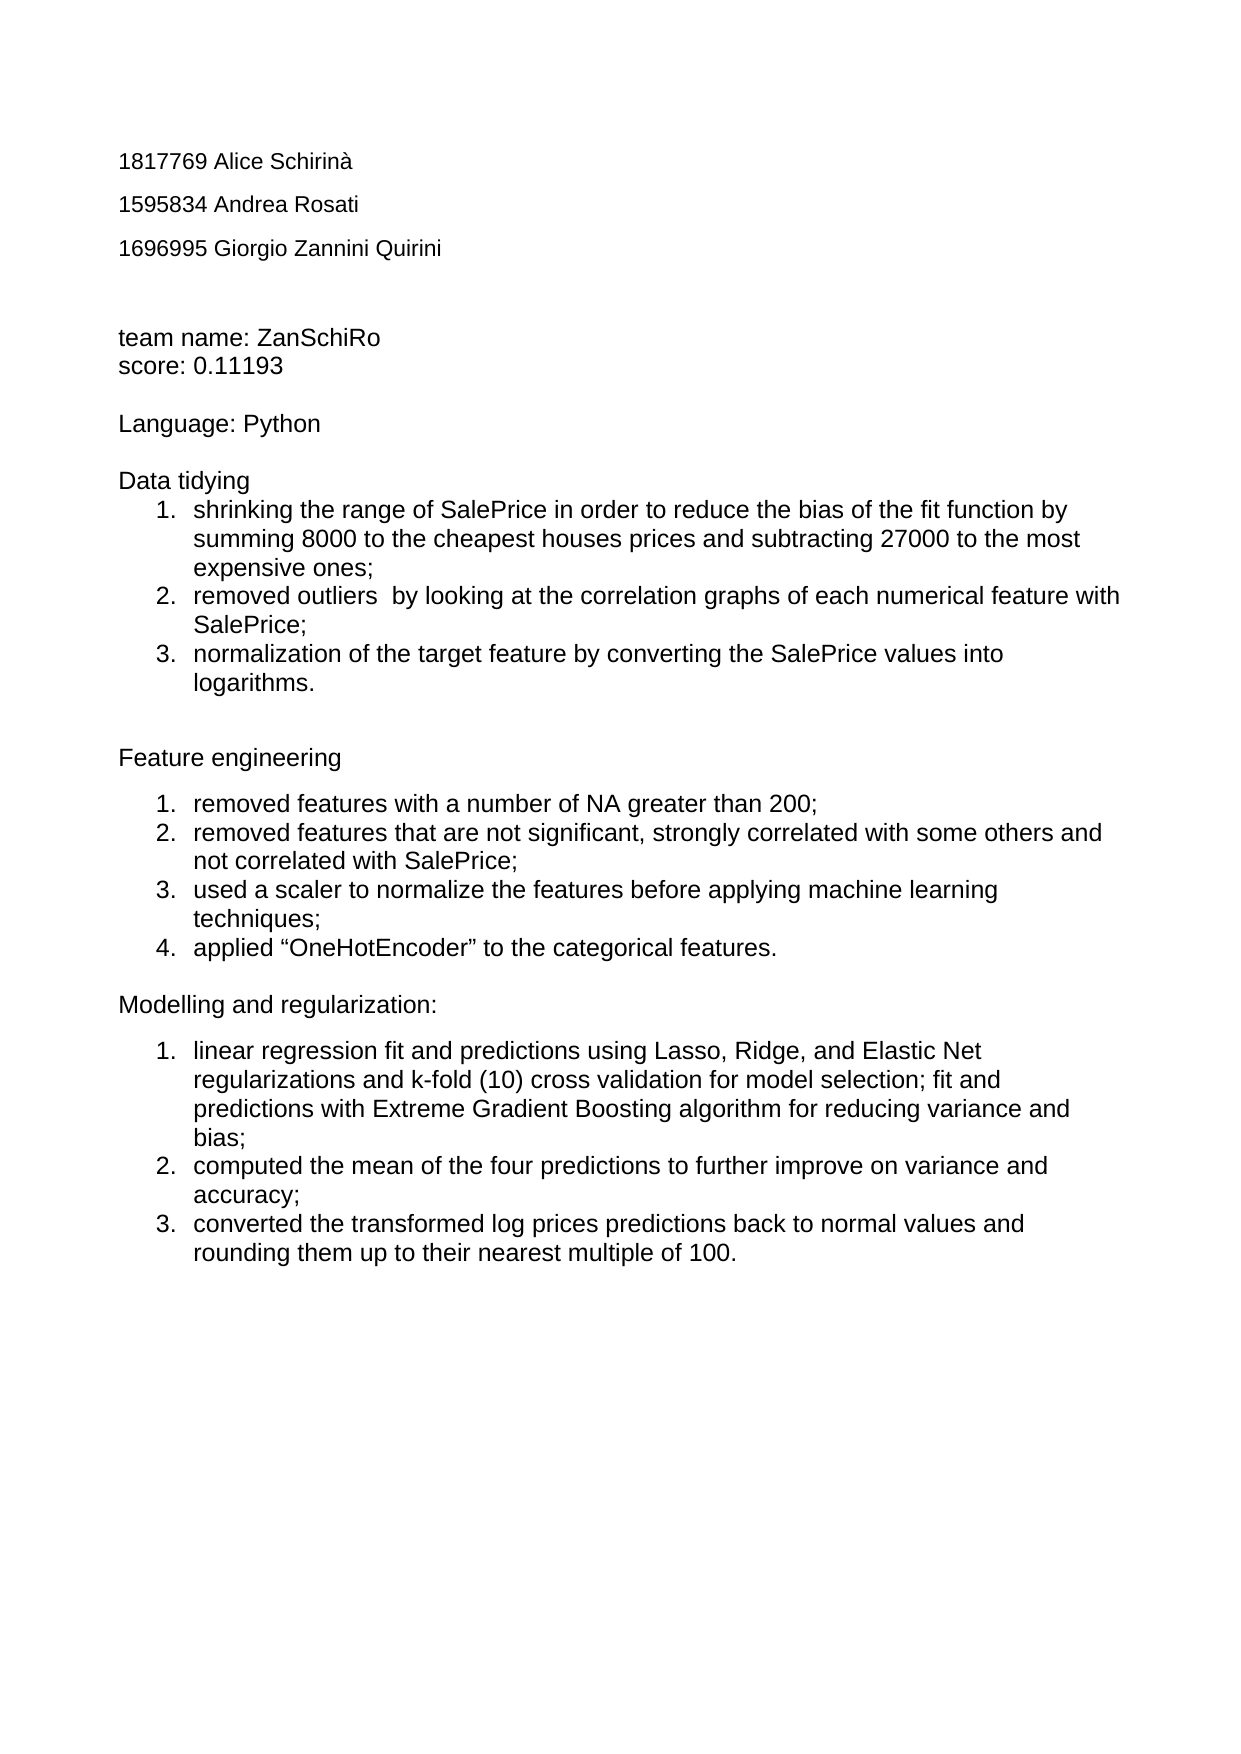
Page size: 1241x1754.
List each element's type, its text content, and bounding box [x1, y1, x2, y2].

list removed outliers by looking at the correlation graphs of each numerical feature with SalePrice; [156, 581, 1122, 639]
text Feature engineering [118, 743, 1122, 771]
list removed features with a number of NA greater than 200; [156, 789, 1122, 818]
list normalization of the target feature by converting the SalePrice values into logarithms. [156, 639, 1122, 696]
text Data tidying [118, 466, 1122, 495]
list computed the mean of the four predictions to further improve on variance and accuracy; [156, 1151, 1122, 1209]
text score: 0.11193 [118, 351, 1122, 380]
text 1595834 Andrea Rosati [118, 191, 1122, 218]
text Modelling and regularization: [118, 990, 1122, 1019]
list applied “OneHotEncoder” to the categorical features. [156, 933, 1122, 961]
list used a scaler to normalize the features before applying machine learning techniques; [156, 875, 1122, 933]
text 1817769 Alice Schirinà [118, 148, 1122, 174]
list removed features that are not significant, strongly correlated with some others and not correlated with SalePrice; [156, 818, 1122, 875]
text 1696995 Giorgio Zannini Quirini [118, 235, 1122, 261]
list shrinking the range of SalePrice in order to reduce the bias of the fit function by summing 8000 to the cheapest houses prices and subtracting 27000 to the most expensive ones; [156, 495, 1122, 581]
text Language: Python [118, 409, 1122, 438]
list converted the transformed log prices predictions back to normal values and rounding them up to their nearest multiple of 100. [156, 1209, 1122, 1266]
text team name: ZanSchiRo [118, 323, 1122, 351]
list linear regression fit and predictions using Lasso, Ridge, and Elastic Net regularizations and k-fold (10) cross validation for model selection; fit and predictions with Extreme Gradient Boosting algorithm for reducing variance and bias; [156, 1036, 1122, 1151]
